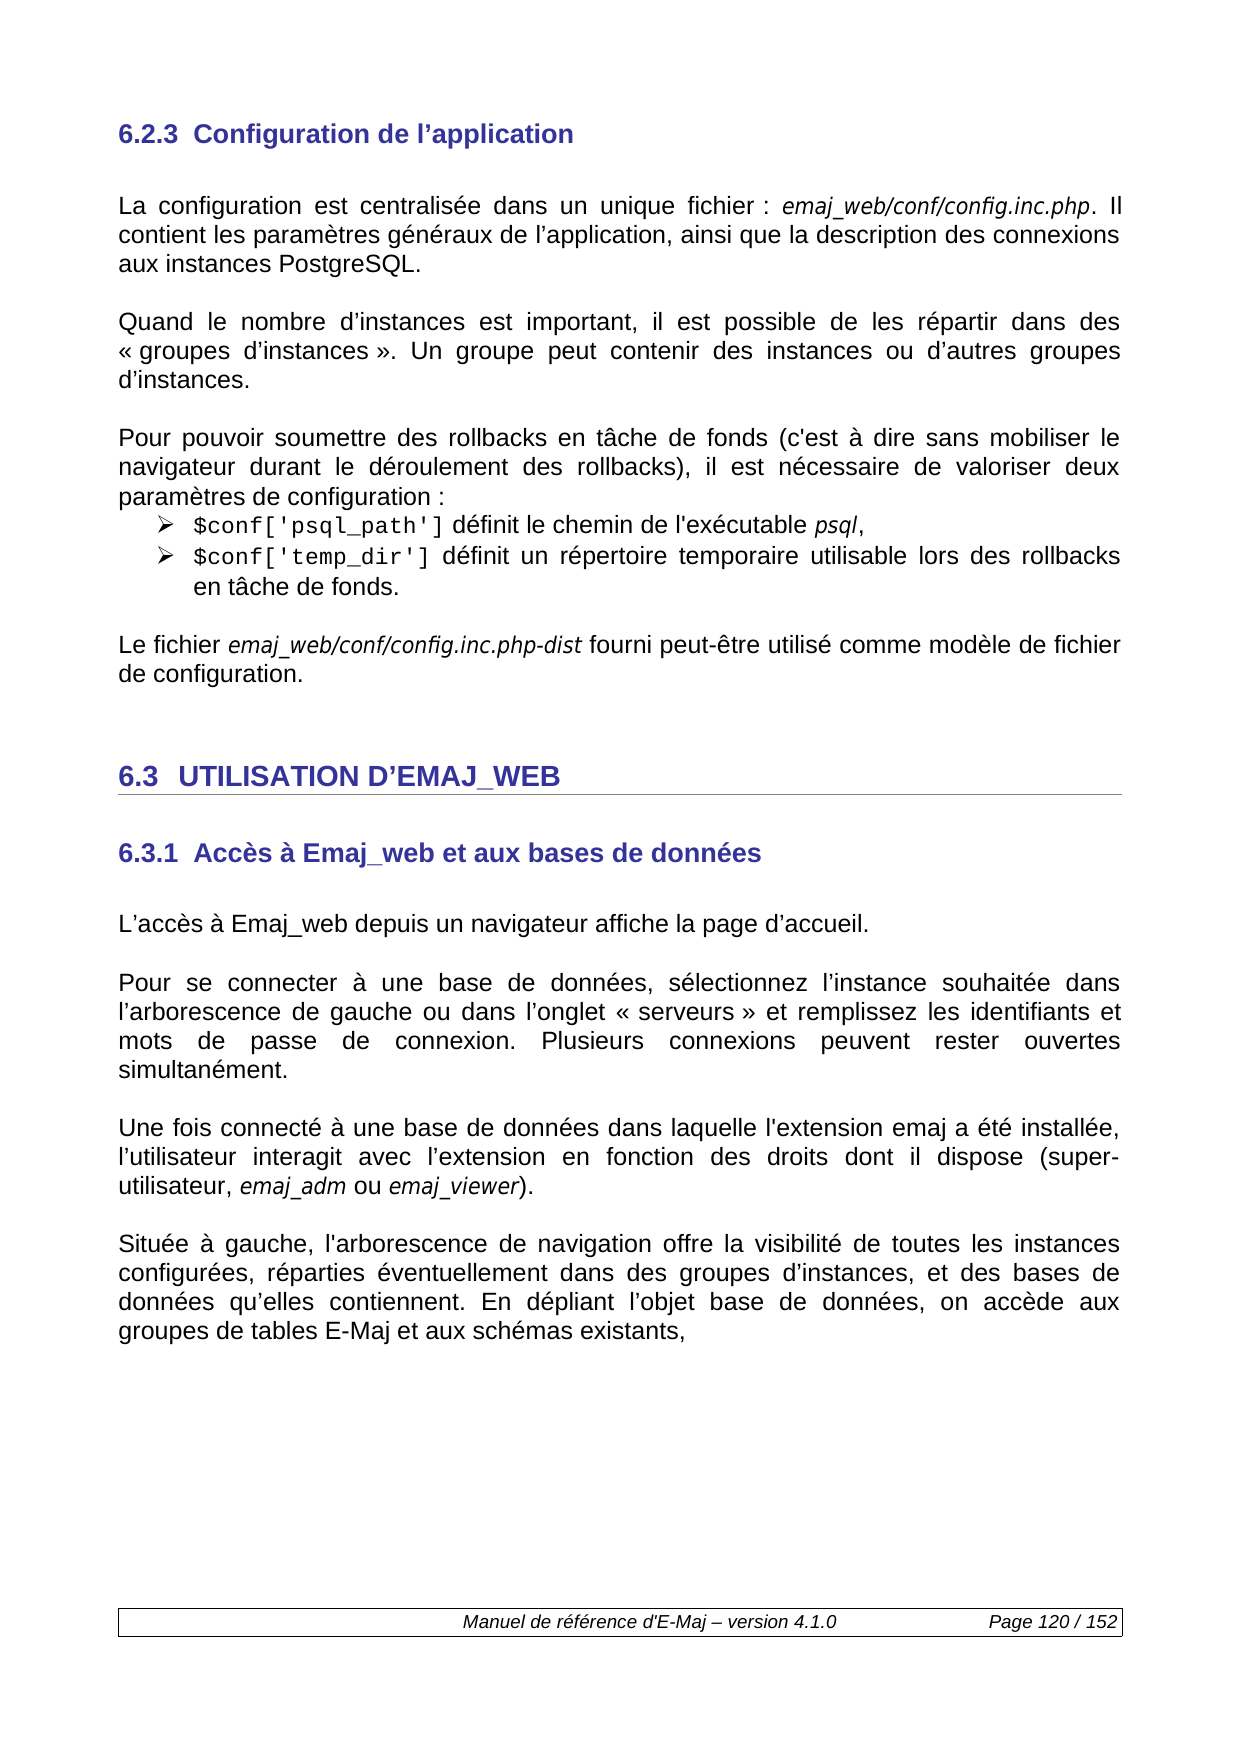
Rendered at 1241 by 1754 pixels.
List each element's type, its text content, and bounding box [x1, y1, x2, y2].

subtitle Utilisation d’Emaj_web [118, 758, 1122, 794]
subtitle Configuration de l’application [118, 118, 1122, 149]
text L’accès à Emaj_web depuis un navigateur affiche la page d’accueil. [118, 909, 1122, 938]
text Pour pouvoir soumettre des rollbacks en tâche de fonds (c'est à dire sans mobiliser le navigateur durant le déroulement des rollbacks), il est nécessaire de valoriser deux paramètres de configuration : [118, 423, 1122, 510]
text Quand le nombre d’instances est important, il est possible de les répartir dans des « groupes d’instances ». Un groupe peut contenir des instances ou d’autres groupes d’instances. [118, 307, 1122, 394]
list $conf['temp_dir'] définit un répertoire temporaire utilisable lors des rollbacks en tâche de fonds. [156, 541, 1122, 601]
text Située à gauche, l'arborescence de navigation offre la visibilité de toutes les instances configurées, réparties éventuellement dans des groupes d’instances, et des bases de données qu’elles contiennent. En dépliant l’objet base de données, on accède aux groupes de tables E-Maj et aux schémas existants, [118, 1229, 1122, 1345]
text Une fois connecté à une base de données dans laquelle l'extension emaj a été installée, l’utilisateur interagit avec l’extension en fonction des droits dont il dispose (super-utilisateur, emaj_adm ou emaj_viewer). [118, 1113, 1122, 1200]
text Pour se connecter à une base de données, sélectionnez l’instance souhaitée dans l’arborescence de gauche ou dans l’onglet « serveurs » et remplissez les identifiants et mots de passe de connexion. Plusieurs connexions peuvent rester ouvertes simultanément. [118, 967, 1122, 1084]
list Le fichier emaj_web/conf/config.inc.php-dist fourni peut-être utilisé comme modèle de fichier de configuration. [118, 630, 1122, 688]
list $conf['psql_path'] définit le chemin de l'exécutable psql, [156, 510, 1122, 541]
text La configuration est centralisée dans un unique fichier : emaj_web/conf/config.inc.php. Il contient les paramètres généraux de l’application, ainsi que la description des connexions aux instances PostgreSQL. [118, 191, 1122, 278]
subtitle Accès à Emaj_web et aux bases de données [118, 837, 1122, 868]
